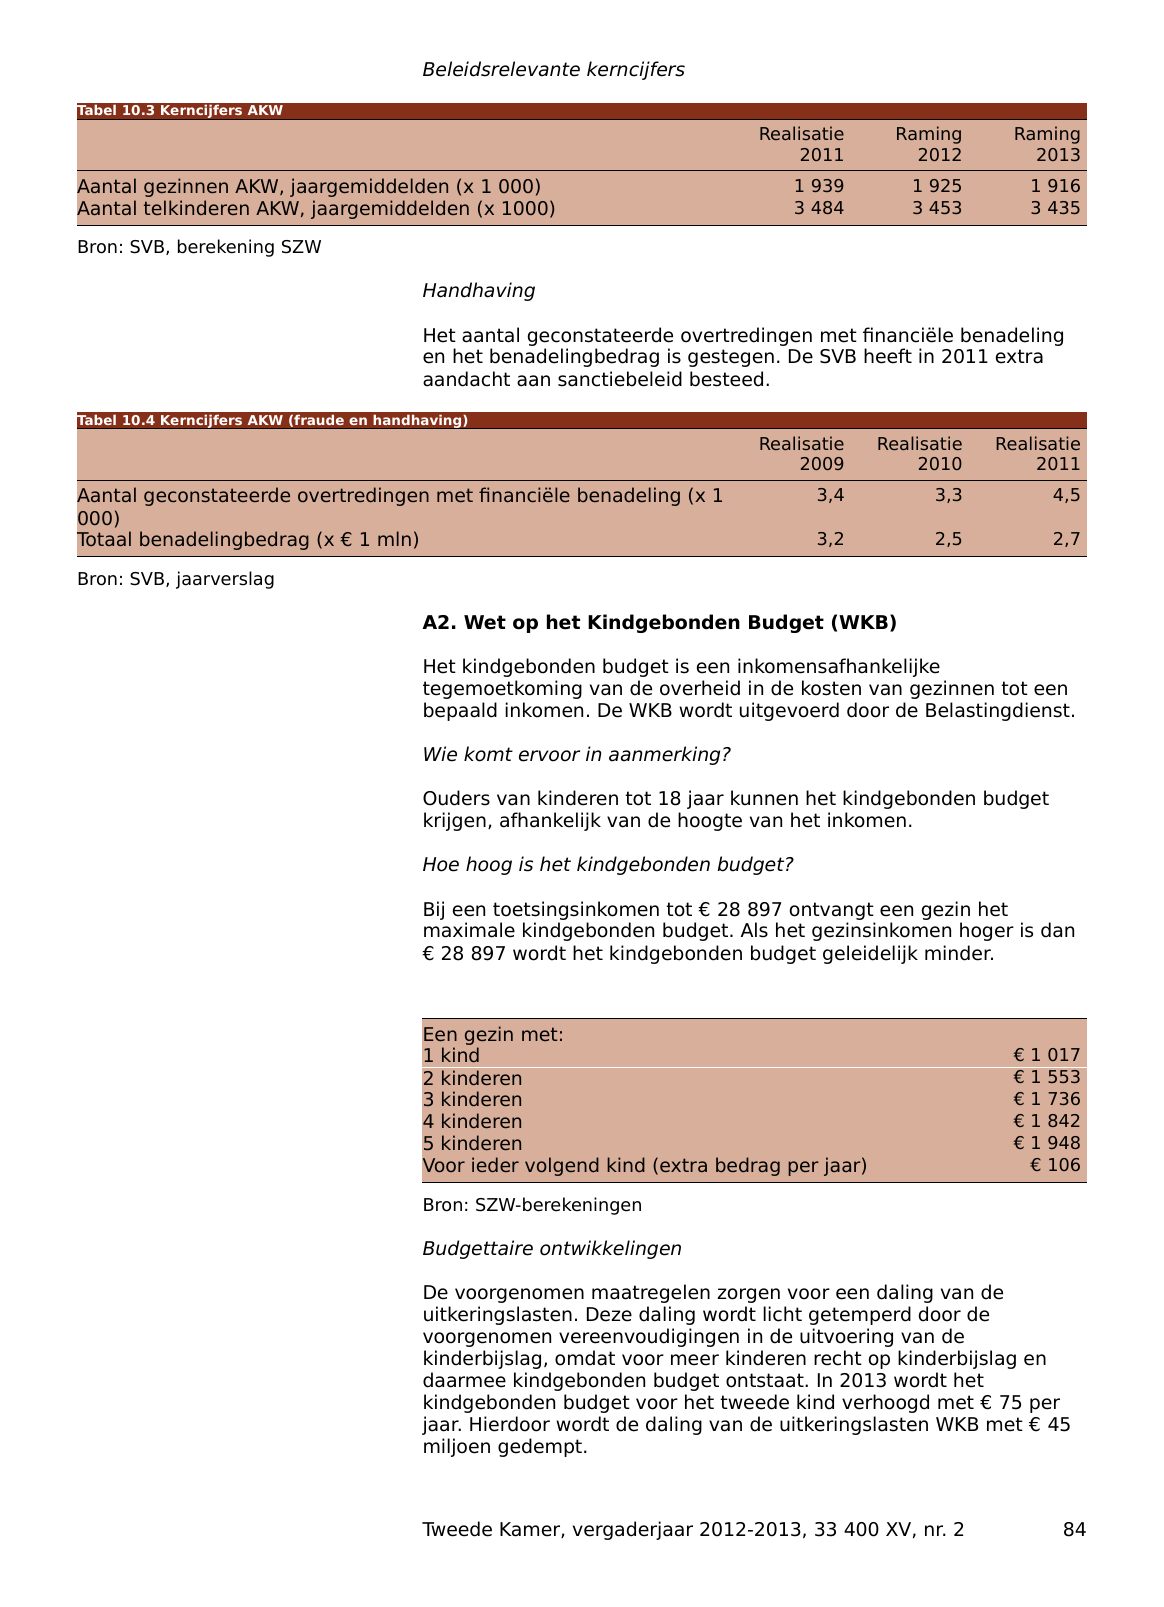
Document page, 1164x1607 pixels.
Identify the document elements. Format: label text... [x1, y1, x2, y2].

text Bij een toetsingsinkomen tot € 28 897 ontvangt een gezin het maximale kindgebonden budget. Als het gezinsinkomen hoger is dan € 28 897 wordt het kindgebonden budget geleidelijk minder. [422, 898, 1087, 964]
table_cell € 1 553 [969, 1068, 1087, 1089]
table_header Tabel 10.5 WKB tegemoetkoming, maximum bedragen maxima per jaar per 1 januari 2013 [422, 986, 1087, 1018]
table_cell 3,3 [850, 481, 968, 529]
subtitle Wie komt ervoor in aanmerking? [422, 744, 1087, 766]
table_cell 1 kind [422, 1045, 968, 1067]
table_cell 1 916 [969, 171, 1087, 198]
table_cell Raming 2012 [850, 120, 968, 170]
table_cell [77, 120, 732, 170]
table_cell Een gezin met: [422, 1019, 968, 1045]
table_cell 3,2 [732, 529, 850, 556]
table_cell 3 453 [850, 198, 968, 225]
table_cell 4 kinderen [422, 1111, 968, 1133]
table_cell 3 kinderen [422, 1089, 968, 1111]
table_cell Bron: SVB, jaarverslag [77, 557, 1087, 589]
table_cell Raming 2013 [969, 120, 1087, 170]
table_cell Realisatie 2011 [969, 429, 1087, 480]
table_cell 2,5 [850, 529, 968, 556]
table_cell 4,5 [969, 481, 1087, 529]
table_cell 5 kinderen [422, 1133, 968, 1155]
subtitle Handhaving [422, 280, 1087, 302]
table_cell 3 435 [969, 198, 1087, 225]
table_cell € 106 [969, 1155, 1087, 1182]
table_cell € 1 948 [969, 1133, 1087, 1155]
subtitle Beleidsrelevante kerncijfers [422, 59, 1087, 81]
text Ouders van kinderen tot 18 jaar kunnen het kindgebonden budget krijgen, afhankelijk van de hoogte van het inkomen. [422, 788, 1087, 832]
table_cell 2 kinderen [422, 1068, 968, 1089]
table_cell [969, 1019, 1087, 1045]
table_cell 1 939 [732, 171, 850, 198]
subtitle Hoe hoog is het kindgebonden budget? [422, 854, 1087, 876]
table_header Tabel 10.4 Kerncijfers AKW (fraude en handhaving) [77, 412, 1087, 428]
table_cell Totaal benadelingbedrag (x € 1 mln) [77, 529, 732, 556]
table_cell Realisatie 2011 [732, 120, 850, 170]
table_cell Bron: SZW-berekeningen [422, 1183, 1087, 1215]
subtitle Budgettaire ontwikkelingen [422, 1238, 1087, 1259]
table_cell Bron: SVB, berekening SZW [77, 226, 1087, 258]
table_cell Voor ieder volgend kind (extra bedrag per jaar) [422, 1155, 968, 1182]
table_header Tabel 10.3 Kerncijfers AKW [77, 103, 1087, 119]
table_cell 2,7 [969, 529, 1087, 556]
text Het aantal geconstateerde overtredingen met financiële benadeling en het benadelingbedrag is gestegen. De SVB heeft in 2011 extra aandacht aan sanctiebeleid besteed. [422, 324, 1087, 390]
table_cell Aantal telkinderen AKW, jaargemiddelden (x 1000) [77, 198, 732, 225]
table_cell 1 925 [850, 171, 968, 198]
subtitle A2. Wet op het Kindgebonden Budget (WKB) [422, 612, 1087, 634]
table_cell Aantal geconstateerde overtredingen met financiële benadeling (x 1 000) [77, 481, 732, 529]
text De voorgenomen maatregelen zorgen voor een daling van de uitkeringslasten. Deze daling wordt licht getemperd door de voorgenomen vereenvoudigingen in de uitvoering van de kinderbijslag, omdat voor meer kinderen recht op kinderbijslag en daarmee kindgebonden budget ontstaat. In 2013 wordt het kindgebonden budget voor het tweede kind verhoogd met € 75 per jaar. Hierdoor wordt de daling van de uitkeringslasten WKB met € 45 miljoen gedempt. [422, 1282, 1087, 1458]
table_cell 3 484 [732, 198, 850, 225]
table_cell Aantal gezinnen AKW, jaargemiddelden (x 1 000) [77, 171, 732, 198]
table_cell [77, 429, 732, 480]
table_cell € 1 736 [969, 1089, 1087, 1111]
table_cell € 1 842 [969, 1111, 1087, 1133]
table_cell 3,4 [732, 481, 850, 529]
table_cell Realisatie 2010 [850, 429, 968, 480]
table_cell € 1 017 [969, 1045, 1087, 1067]
text Het kindgebonden budget is een inkomensafhankelijke tegemoetkoming van de overheid in de kosten van gezinnen tot een bepaald inkomen. De WKB wordt uitgevoerd door de Belastingdienst. [422, 656, 1087, 722]
table_cell Realisatie 2009 [732, 429, 850, 480]
